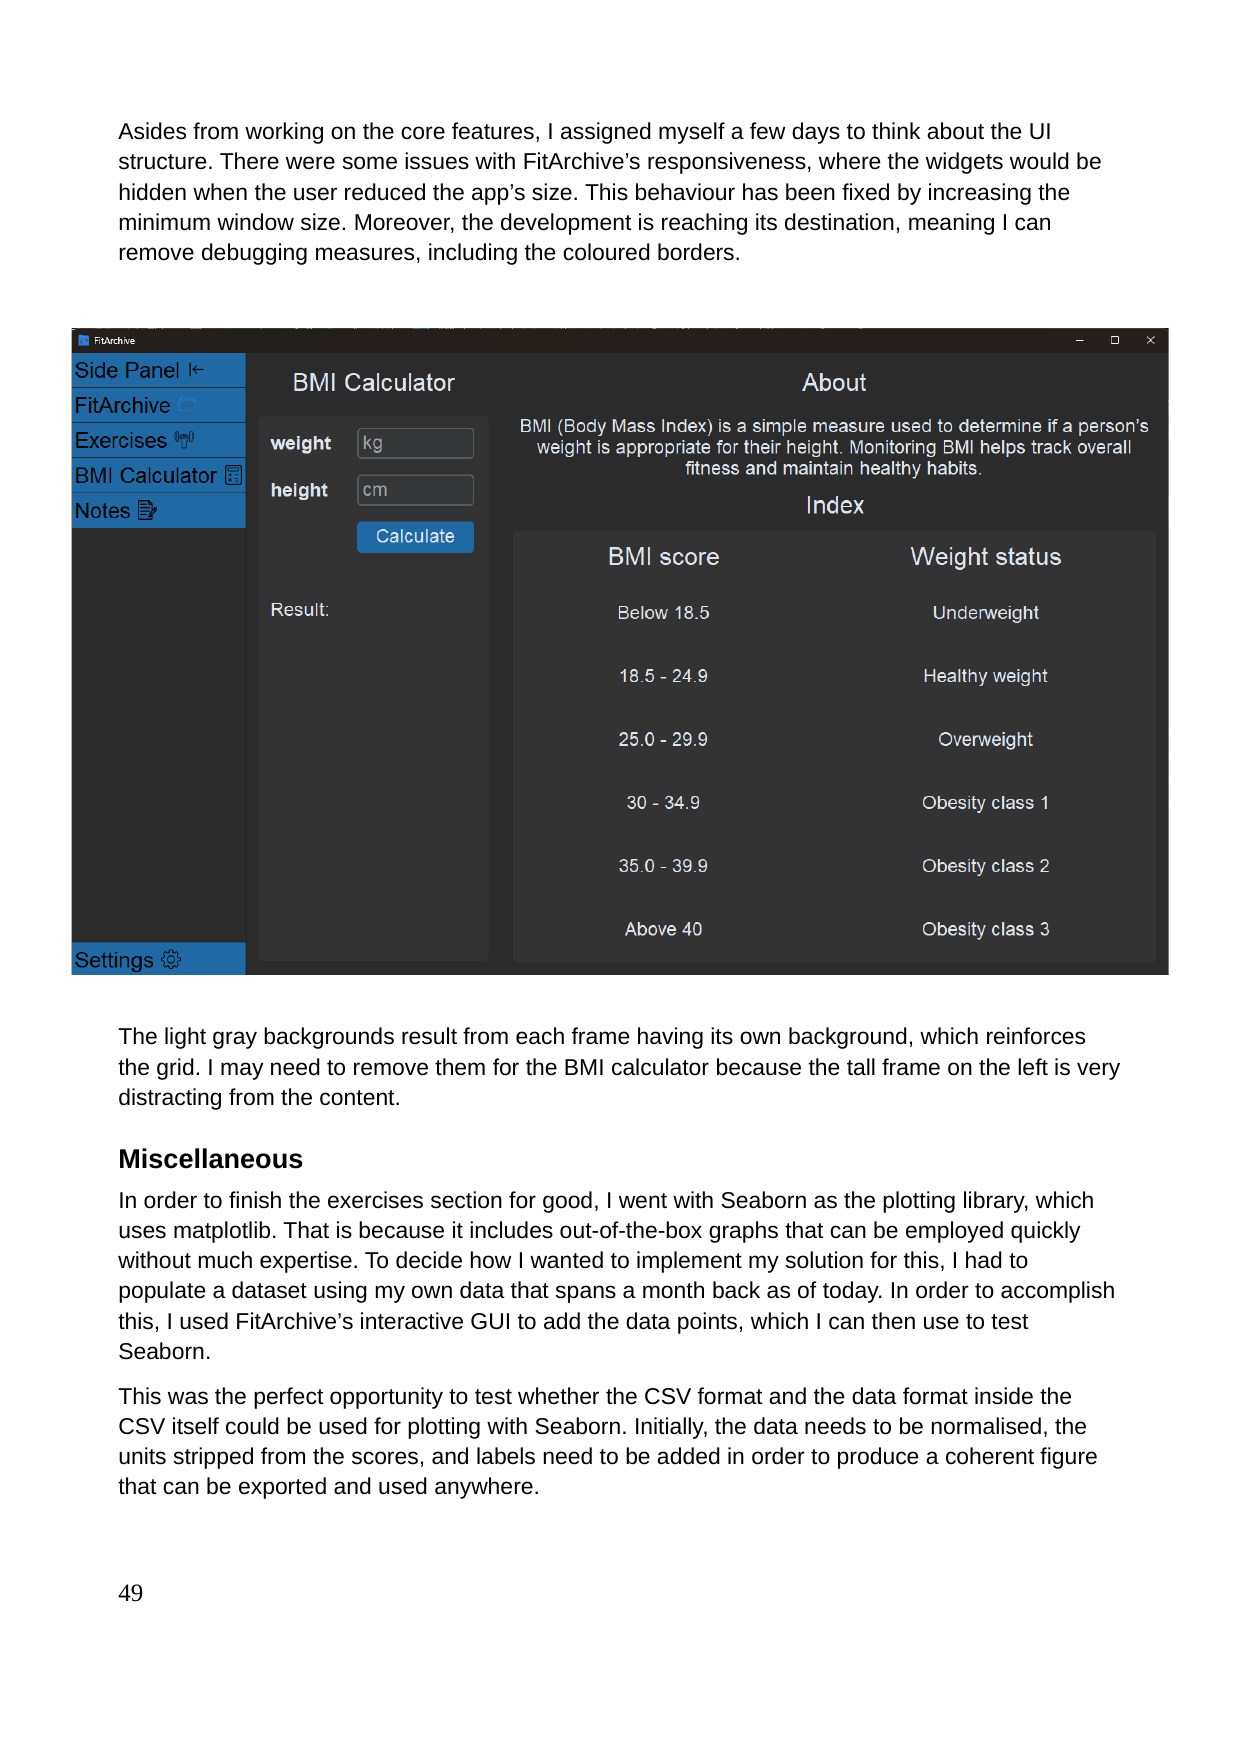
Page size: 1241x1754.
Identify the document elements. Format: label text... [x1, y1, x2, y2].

text In order to finish the exercises section for good, I went with Seaborn as the plotting library, which uses matplotlib. That is because it includes out-of-the-box graphs that can be employed quickly without much expertise. To decide how I wanted to implement my solution for this, I had to populate a dataset using my own data that spans a month back as of today. In order to accomplish this, I used FitArchive’s interactive GUI to add the data points, which I can then use to test Seaborn. [118, 1187, 1122, 1364]
subtitle Miscellaneous [118, 1143, 1122, 1174]
text The light gray backgrounds result from each frame having its own background, which reinforces the grid. I may need to remove them for the BMI calculator because the tall frame on the left is very distracting from the content. [118, 1023, 1122, 1110]
picture [71, 328, 1169, 975]
text Asides from working on the core features, I assigned myself a few days to think about the UI structure. There were some issues with FitArchive’s responsiveness, where the widgets would be hidden when the user reduced the app’s size. This behaviour has been fixed by increasing the minimum window size. Moreover, the development is reaching its destination, meaning I can remove debugging measures, including the coloured borders. [118, 118, 1122, 265]
text This was the perfect opportunity to test whether the CSV format and the data format inside the CSV itself could be used for plotting with Seaborn. Initially, the data needs to be normalised, the units stripped from the scores, and labels need to be added in order to produce a coherent figure that can be exported and used anywhere. [118, 1383, 1122, 1499]
